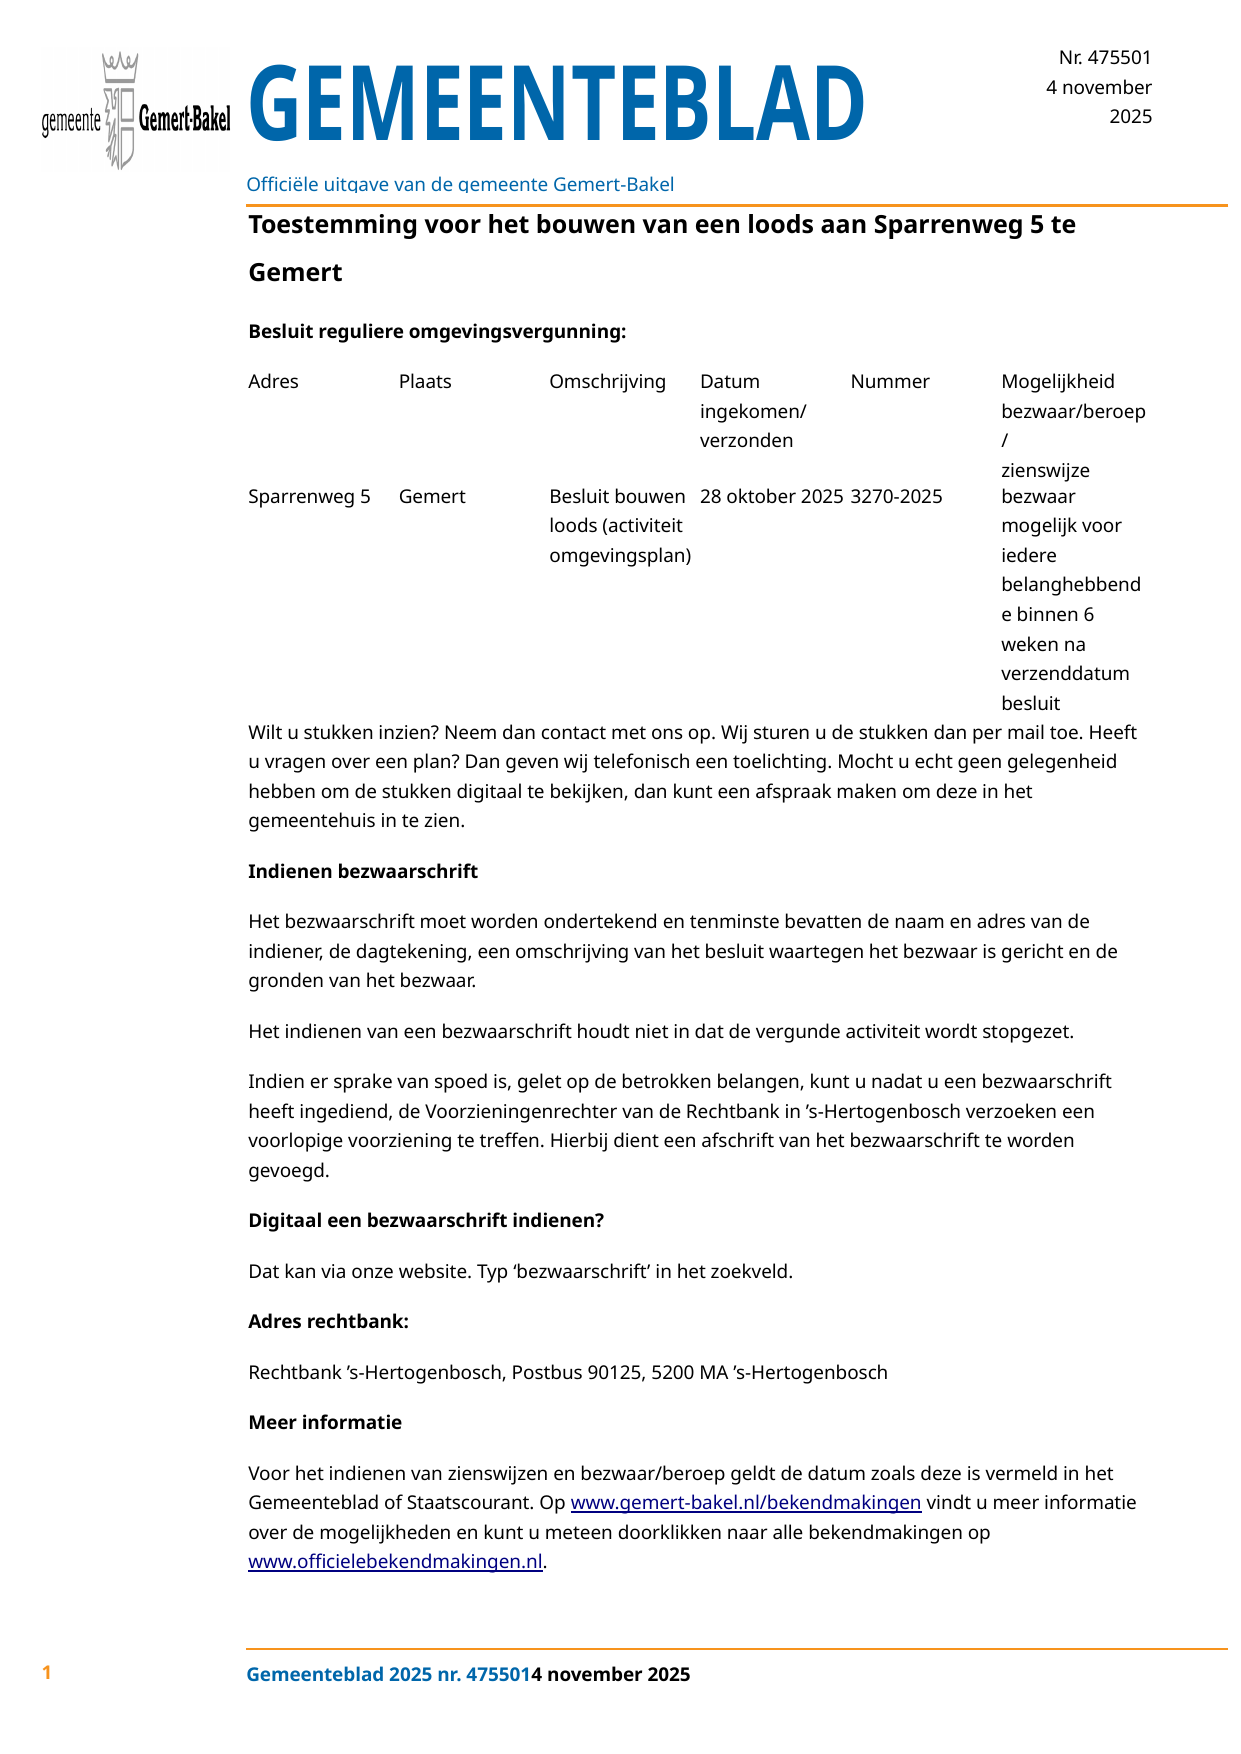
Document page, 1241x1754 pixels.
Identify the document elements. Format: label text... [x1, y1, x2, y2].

picture [41, 47, 231, 172]
text Indienen bezwaarschrift [248, 858, 1152, 884]
text Voor het indienen van zienswijzen en bezwaar/beroep geldt de datum zoals deze is vermeld in het Gemeenteblad of Staatscourant. Op www.gemert-bakel.nl/bekendmakingen vindt u meer informatie over de mogelijkheden en kunt u meteen doorklikken naar alle bekendmakingen op www.officielebekendmakingen.nl. [248, 1460, 1152, 1574]
text Wilt u stukken inzien? Neem dan contact met ons op. Wij sturen u de stukken dan per mail toe. Heeft u vragen over een plan? Dan geven wij telefonisch een toelichting. Mocht u echt geen gelegenheid hebben om de stukken digitaal te bekijken, dan kunt een afspraak maken om deze in het gemeentehuis in te zien. [248, 719, 1152, 833]
text Besluit reguliere omgevingsvergunning: [248, 318, 1152, 344]
text Adres rechtbank: [248, 1308, 1152, 1334]
text Het bezwaarschrift moet worden ondertekend en tenminste bevatten de naam en adres van de indiener, de dagtekening, een omschrijving van het besluit waartegen het bezwaar is gericht en de gronden van het bezwaar. [248, 908, 1152, 993]
text Rechtbank ’s-Hertogenbosch, Postbus 90125, 5200 MA ’s-Hertogenbosch [248, 1359, 1152, 1385]
text Digitaal een bezwaarschrift indienen? [248, 1208, 1152, 1233]
text Meer informatie [248, 1409, 1152, 1435]
table_cell 3270-2025 [850, 483, 1001, 716]
table_cell bezwaar mogelijk voor iedere belanghebbende binnen 6 weken na verzenddatum besluit [1001, 483, 1152, 716]
table_header Mogelijkheid bezwaar/beroep/ zienswijze [1001, 369, 1152, 483]
table_header Omschrijving [549, 369, 700, 483]
table_cell Gemert [399, 483, 549, 716]
table_header Nummer [850, 369, 1001, 483]
text Dat kan via onze website. Typ ‘bezwaarschrift’ in het zoekveld. [248, 1258, 1152, 1284]
text Het indienen van een bezwaarschrift houdt niet in dat de vergunde activiteit wordt stopgezet. [248, 1018, 1152, 1044]
table_header Adres [248, 369, 398, 483]
text Toestemming voor het bouwen van een loods aan Sparrenweg 5 te Gemert [248, 207, 1152, 288]
table_header Plaats [399, 369, 549, 483]
table_cell Sparrenweg 5 [248, 483, 398, 716]
text Indien er sprake van spoed is, gelet op de betrokken belangen, kunt u nadat u een bezwaarschrift heeft ingediend, de Voorzieningenrechter van de Rechtbank in ’s-Hertogenbosch verzoeken een voorlopige voorziening te treffen. Hierbij dient een afschrift van het bezwaarschrift te worden gevoegd. [248, 1068, 1152, 1183]
table_cell Besluit bouwen loods (activiteit omgevingsplan) [549, 483, 700, 716]
table_cell 28 oktober 2025 [700, 483, 850, 716]
table_header Datum ingekomen/ verzonden [700, 369, 850, 483]
